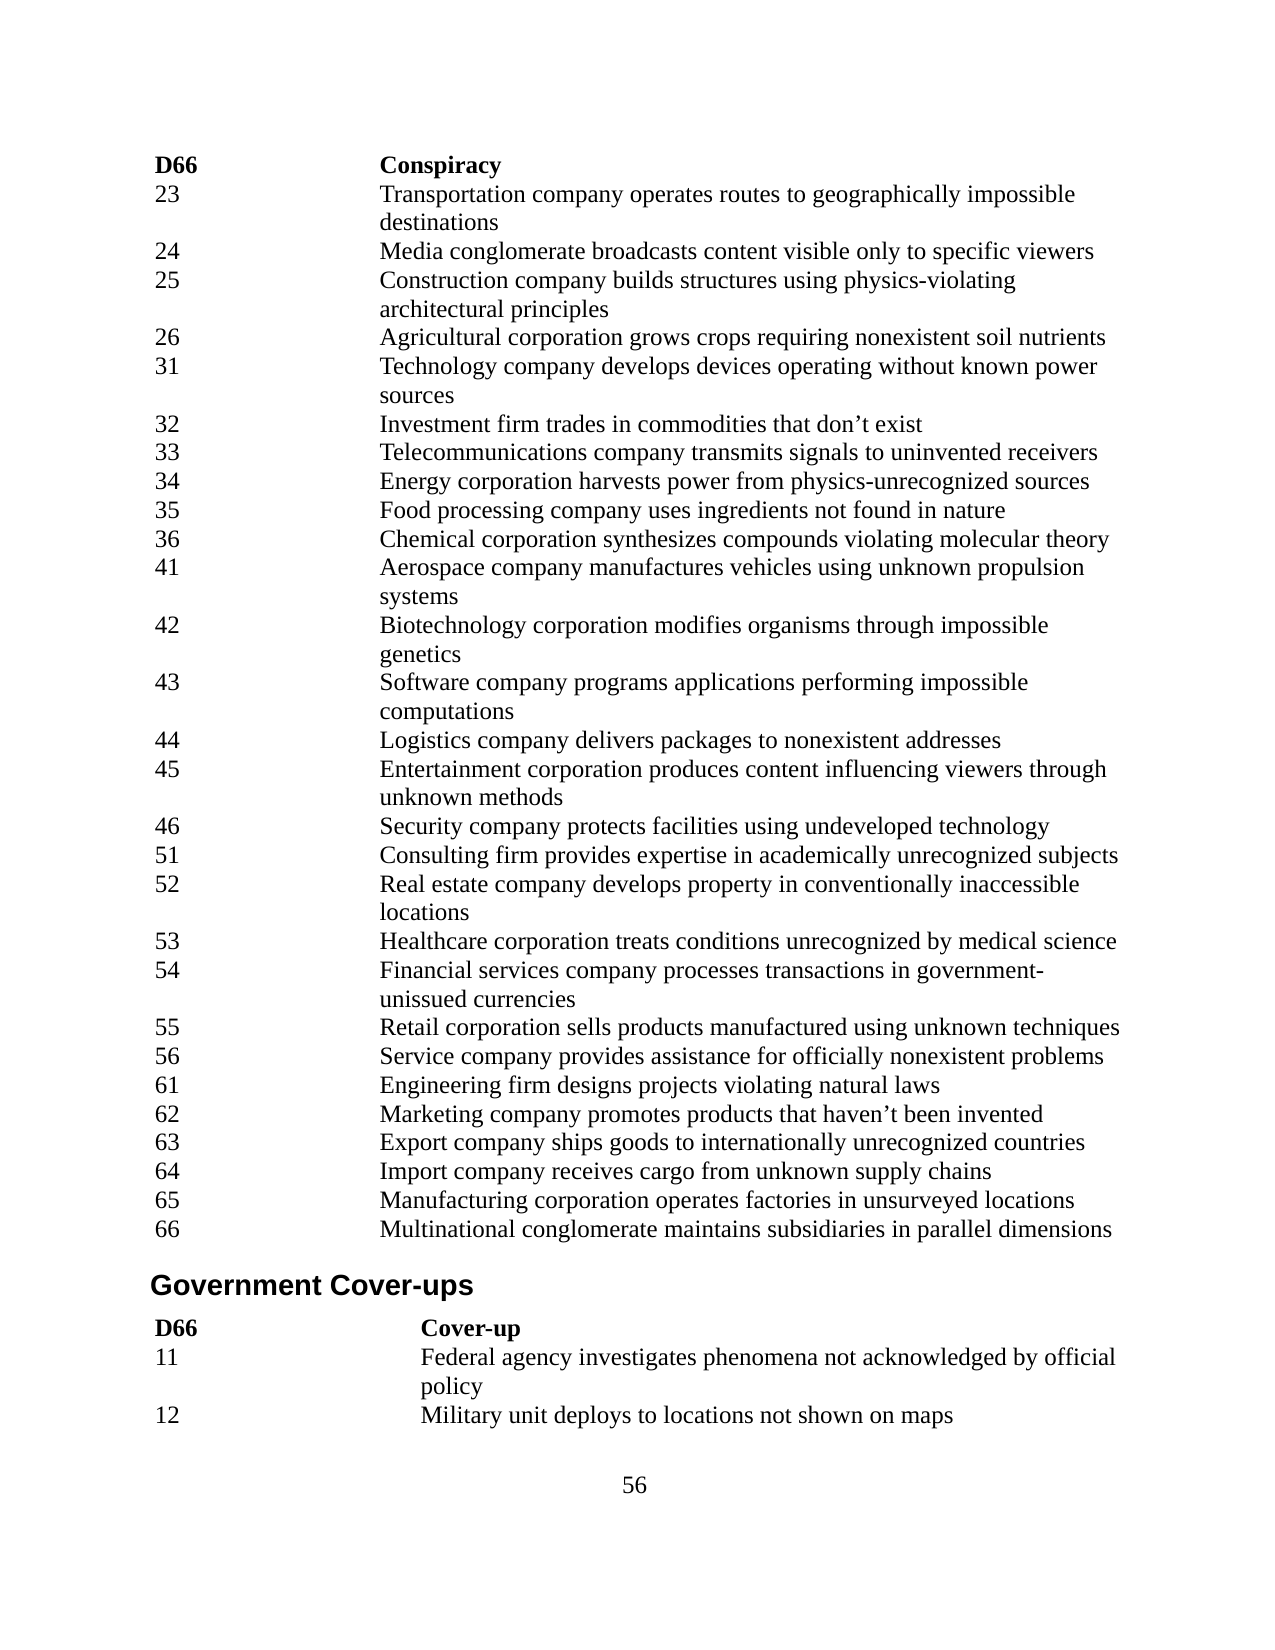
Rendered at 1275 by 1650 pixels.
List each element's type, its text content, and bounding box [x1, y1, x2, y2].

table_cell Software company programs applications performing impossible computations [375, 668, 1125, 725]
table_cell 66 [150, 1214, 375, 1242]
table_cell Engineering firm designs projects violating natural laws [375, 1070, 1125, 1099]
table_cell 35 [150, 495, 375, 524]
table_cell 41 [150, 553, 375, 610]
table_cell Media conglomerate broadcasts content visible only to specific viewers [375, 236, 1125, 265]
table_cell Import company receives cargo from unknown supply chains [375, 1156, 1125, 1185]
table_cell 26 [150, 323, 375, 351]
table_cell Transportation company operates routes to geographically impossible destinations [375, 179, 1125, 236]
table_cell Federal agency investigates phenomena not acknowledged by official policy [416, 1342, 1125, 1400]
table_header Cover-up [416, 1314, 1125, 1342]
table_header Conspiracy [375, 150, 1125, 179]
table_cell Multinational conglomerate maintains subsidiaries in parallel dimensions [375, 1214, 1125, 1242]
table_cell 63 [150, 1128, 375, 1156]
table_header D66 [150, 1314, 416, 1342]
table_cell 64 [150, 1156, 375, 1185]
table_cell 51 [150, 840, 375, 869]
table_cell Technology company develops devices operating without known power sources [375, 351, 1125, 409]
table_cell Export company ships goods to internationally unrecognized countries [375, 1128, 1125, 1156]
table_cell 24 [150, 236, 375, 265]
table_cell Logistics company delivers packages to nonexistent addresses [375, 725, 1125, 754]
table_cell Food processing company uses ingredients not found in nature [375, 495, 1125, 524]
table_cell 61 [150, 1070, 375, 1099]
table_cell 55 [150, 1013, 375, 1041]
table_cell Telecommunications company transmits signals to uninvented receivers [375, 438, 1125, 466]
table_cell Security company protects facilities using undeveloped technology [375, 811, 1125, 840]
table_cell 42 [150, 610, 375, 667]
subtitle Government Cover-ups [150, 1267, 1125, 1301]
table_cell 11 [150, 1342, 416, 1400]
table_cell Entertainment corporation produces content influencing viewers through unknown methods [375, 754, 1125, 811]
table_cell Energy corporation harvests power from physics-unrecognized sources [375, 466, 1125, 495]
table_cell 43 [150, 668, 375, 725]
table_cell Biotechnology corporation modifies organisms through impossible genetics [375, 610, 1125, 667]
table_cell 56 [150, 1041, 375, 1070]
table_cell 12 [150, 1400, 416, 1428]
table_cell 34 [150, 466, 375, 495]
table_cell 46 [150, 811, 375, 840]
table_cell Construction company builds structures using physics-violating architectural principles [375, 265, 1125, 322]
table_cell Consulting firm provides expertise in academically unrecognized subjects [375, 840, 1125, 869]
table_cell 44 [150, 725, 375, 754]
table_cell 23 [150, 179, 375, 236]
table_cell Aerospace company manufactures vehicles using unknown propulsion systems [375, 553, 1125, 610]
table_cell Agricultural corporation grows crops requiring nonexistent soil nutrients [375, 323, 1125, 351]
table_cell Real estate company develops property in conventionally inaccessible locations [375, 869, 1125, 926]
table_cell Financial services company processes transactions in government-unissued currencies [375, 955, 1125, 1012]
table_cell 52 [150, 869, 375, 926]
table_cell 32 [150, 409, 375, 437]
table_cell Marketing company promotes products that haven’t been invented [375, 1099, 1125, 1127]
table_cell Service company provides assistance for officially nonexistent problems [375, 1041, 1125, 1070]
table_cell 31 [150, 351, 375, 409]
table_cell 65 [150, 1185, 375, 1214]
table_cell Military unit deploys to locations not shown on maps [416, 1400, 1125, 1428]
table_cell 53 [150, 926, 375, 955]
table_cell 54 [150, 955, 375, 1012]
table_cell 62 [150, 1099, 375, 1127]
table_cell Retail corporation sells products manufactured using unknown techniques [375, 1013, 1125, 1041]
table_cell Healthcare corporation treats conditions unrecognized by medical science [375, 926, 1125, 955]
table_cell Investment firm trades in commodities that don’t exist [375, 409, 1125, 437]
table_cell 36 [150, 524, 375, 552]
table_cell Chemical corporation synthesizes compounds violating molecular theory [375, 524, 1125, 552]
table_cell 25 [150, 265, 375, 322]
table_cell 45 [150, 754, 375, 811]
table_cell 33 [150, 438, 375, 466]
table_cell Manufacturing corporation operates factories in unsurveyed locations [375, 1185, 1125, 1214]
table_header D66 [150, 150, 375, 179]
